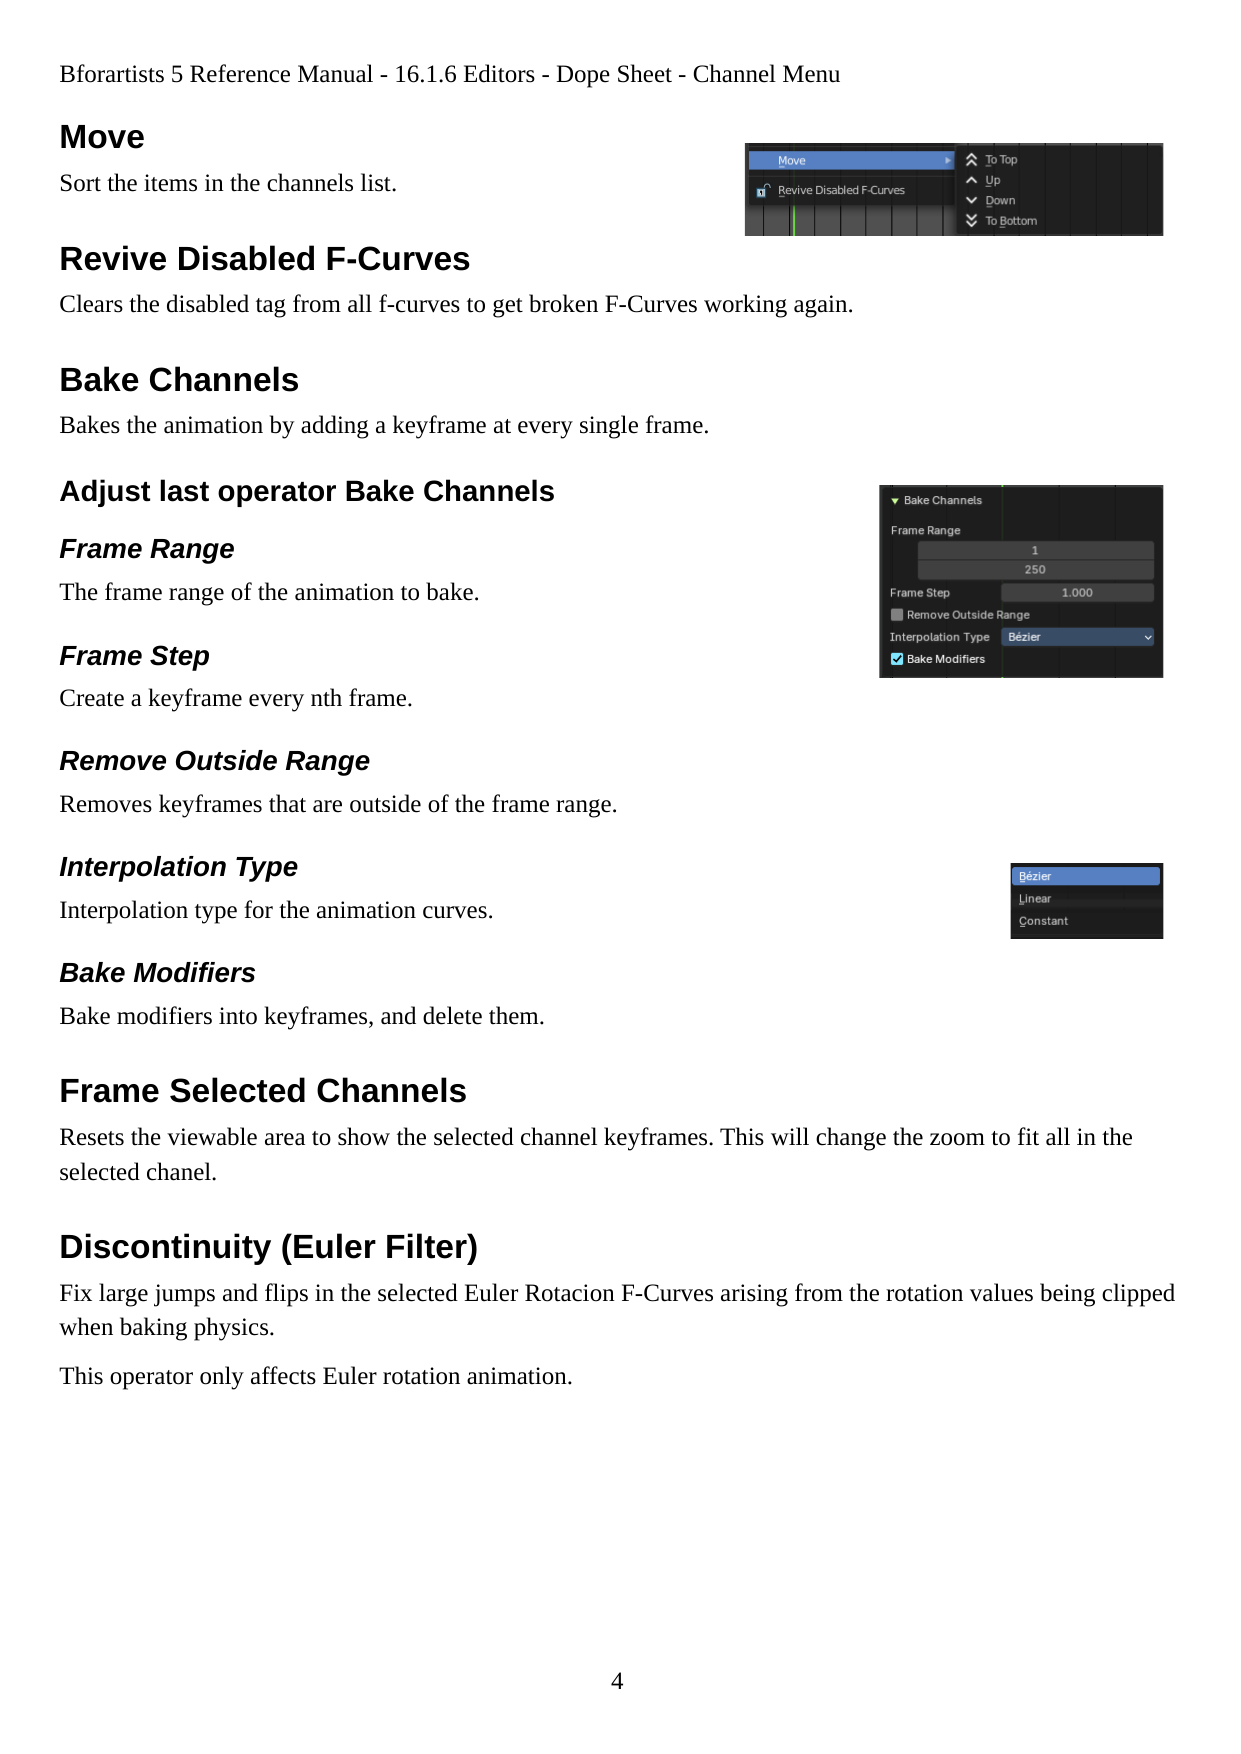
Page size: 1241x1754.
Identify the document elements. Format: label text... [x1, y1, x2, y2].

text Bakes the animation by adding a keyframe at every single frame. [59, 411, 1181, 439]
text Interpolation type for the animation curves. [59, 895, 1010, 924]
subtitle [1164, 639, 1181, 671]
text Sort the items in the channels list. [59, 168, 744, 197]
picture [1010, 863, 1164, 939]
text Clears the disabled tag from all f-curves to get broken F-Curves working again. [59, 289, 1181, 318]
text This operator only affects Euler rotation animation. [59, 1361, 1181, 1390]
subtitle [1164, 533, 1181, 565]
text Resets the viewable area to show the selected channel keyframes. This will change the zoom to fit all in the selected chanel. [59, 1122, 1181, 1185]
subtitle Frame Range [59, 533, 879, 565]
subtitle Bake Modifiers [59, 957, 1181, 988]
text The frame range of the animation to bake. [59, 577, 879, 606]
subtitle Interpolation Type [59, 851, 1181, 883]
text Create a keyframe every nth frame. [59, 683, 1181, 712]
text Fix large jumps and flips in the selected Euler Rotacion F-Curves arising from the rotation values being clipped when baking physics. [59, 1278, 1181, 1341]
text Bake modifiers into keyframes, and delete them. [59, 1001, 1181, 1030]
picture [879, 485, 1164, 678]
picture [744, 143, 1164, 236]
subtitle Bake Channels [59, 359, 1181, 398]
subtitle Frame Selected Channels [59, 1071, 1181, 1109]
subtitle Remove Outside Range [59, 745, 1181, 777]
subtitle Adjust last operator Bake Channels [59, 474, 1181, 508]
subtitle Revive Disabled F-Curves [59, 238, 1181, 277]
subtitle Discontinuity (Euler Filter) [59, 1226, 1181, 1265]
text Removes keyframes that are outside of the frame range. [59, 789, 1181, 818]
subtitle Move [59, 117, 1181, 156]
subtitle Frame Step [59, 639, 879, 671]
